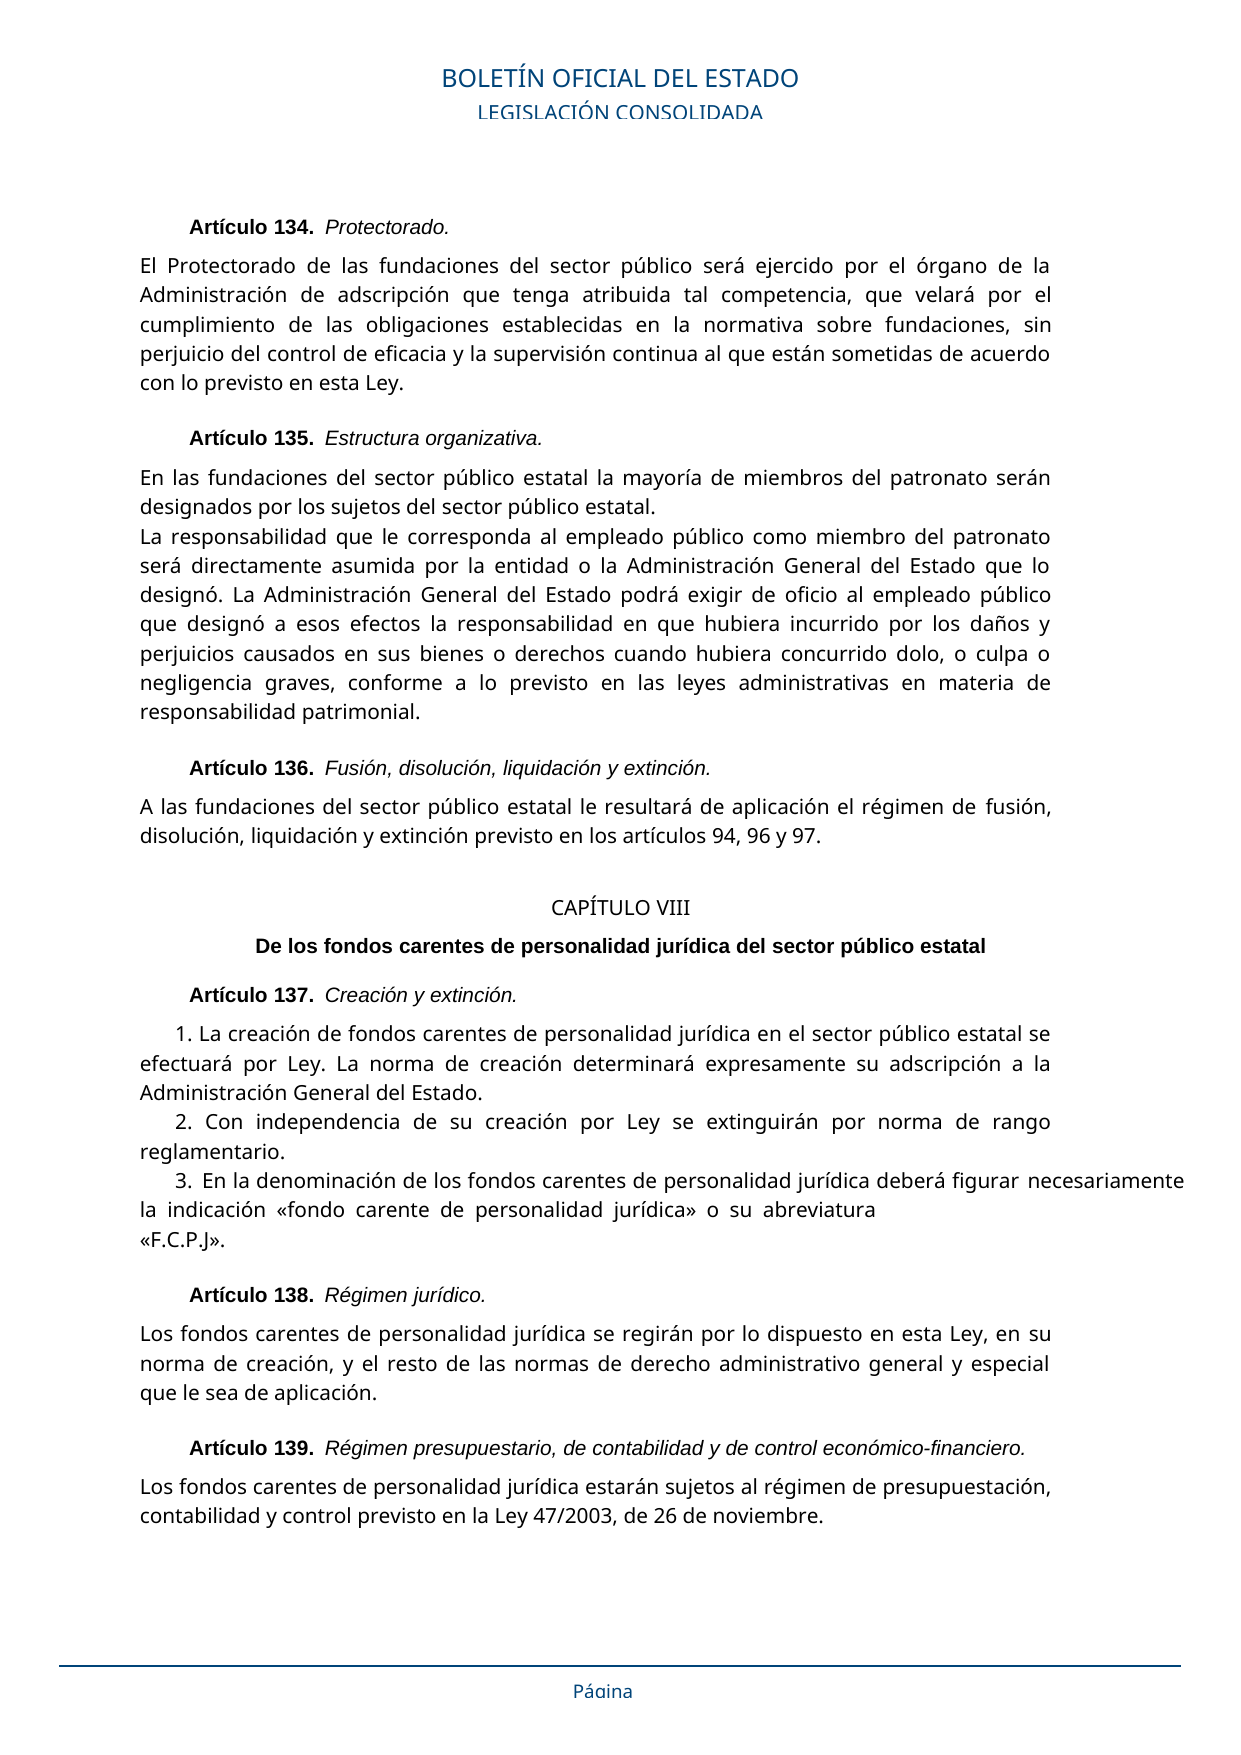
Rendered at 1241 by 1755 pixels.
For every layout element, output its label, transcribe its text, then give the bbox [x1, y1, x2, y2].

text El Protectorado de las fundaciones del sector público será ejercido por el órgano de la Administración de adscripción que tenga atribuida tal competencia, que velará por el cumplimiento de las obligaciones establecidas en la normativa sobre fundaciones, sin perjuicio del control de eficacia y la supervisión continua al que están sometidas de acuerdo con lo previsto en esta Ley. [139, 251, 1052, 397]
text En las fundaciones del sector público estatal la mayoría de miembros del patronato serán designados por los sujetos del sector público estatal. [139, 463, 1052, 521]
text Artículo 138. Régimen jurídico. [189, 1282, 1184, 1306]
list La creación de fondos carentes de personalidad jurídica en el sector público estatal se efectuará por Ley. La norma de creación determinará expresamente su adscripción a la Administración General del Estado. [139, 1019, 1052, 1106]
text A las fundaciones del sector público estatal le resultará de aplicación el régimen de fusión, disolución, liquidación y extinción previsto en los artículos 94, 96 y 97. [139, 792, 1052, 850]
text Artículo 135. Estructura organizativa. [189, 426, 1184, 450]
text Los fondos carentes de personalidad jurídica estarán sujetos al régimen de presupuestación, contabilidad y control previsto en la Ley 47/2003, de 26 de noviembre. [139, 1472, 1052, 1530]
text Artículo 134. Protectorado. [189, 214, 1184, 238]
text La responsabilidad que le corresponda al empleado público como miembro del patronato será directamente asumida por la entidad o la Administración General del Estado que lo designó. La Administración General del Estado podrá exigir de oficio al empleado público que designó a esos efectos la responsabilidad en que hubiera incurrido por los daños y perjuicios causados en sus bienes o derechos cuando hubiera concurrido dolo, o culpa o negligencia graves, conforme a lo previsto en las leyes administrativas en materia de responsabilidad patrimonial. [139, 522, 1052, 726]
list En la denominación de los fondos carentes de personalidad jurídica deberá figurar necesariamente la indicación «fondo carente de personalidad jurídica» o su abreviatura [139, 1166, 1184, 1224]
list Con independencia de su creación por Ley se extinguirán por norma de rango reglamentario. [139, 1107, 1052, 1165]
subtitle De los fondos carentes de personalidad jurídica del sector público estatal [224, 934, 1017, 958]
text CAPÍTULO VIII [375, 893, 865, 921]
text Artículo 136. Fusión, disolución, liquidación y extinción. [189, 755, 1184, 779]
text Artículo 139. Régimen presupuestario, de contabilidad y de control económico-financiero. [189, 1435, 1184, 1459]
text «F.C.P.J». [139, 1225, 1184, 1253]
text Artículo 137. Creación y extinción. [189, 983, 1184, 1007]
text Los fondos carentes de personalidad jurídica se regirán por lo dispuesto en esta Ley, en su norma de creación, y el resto de las normas de derecho administrativo general y especial que le sea de aplicación. [139, 1319, 1052, 1406]
